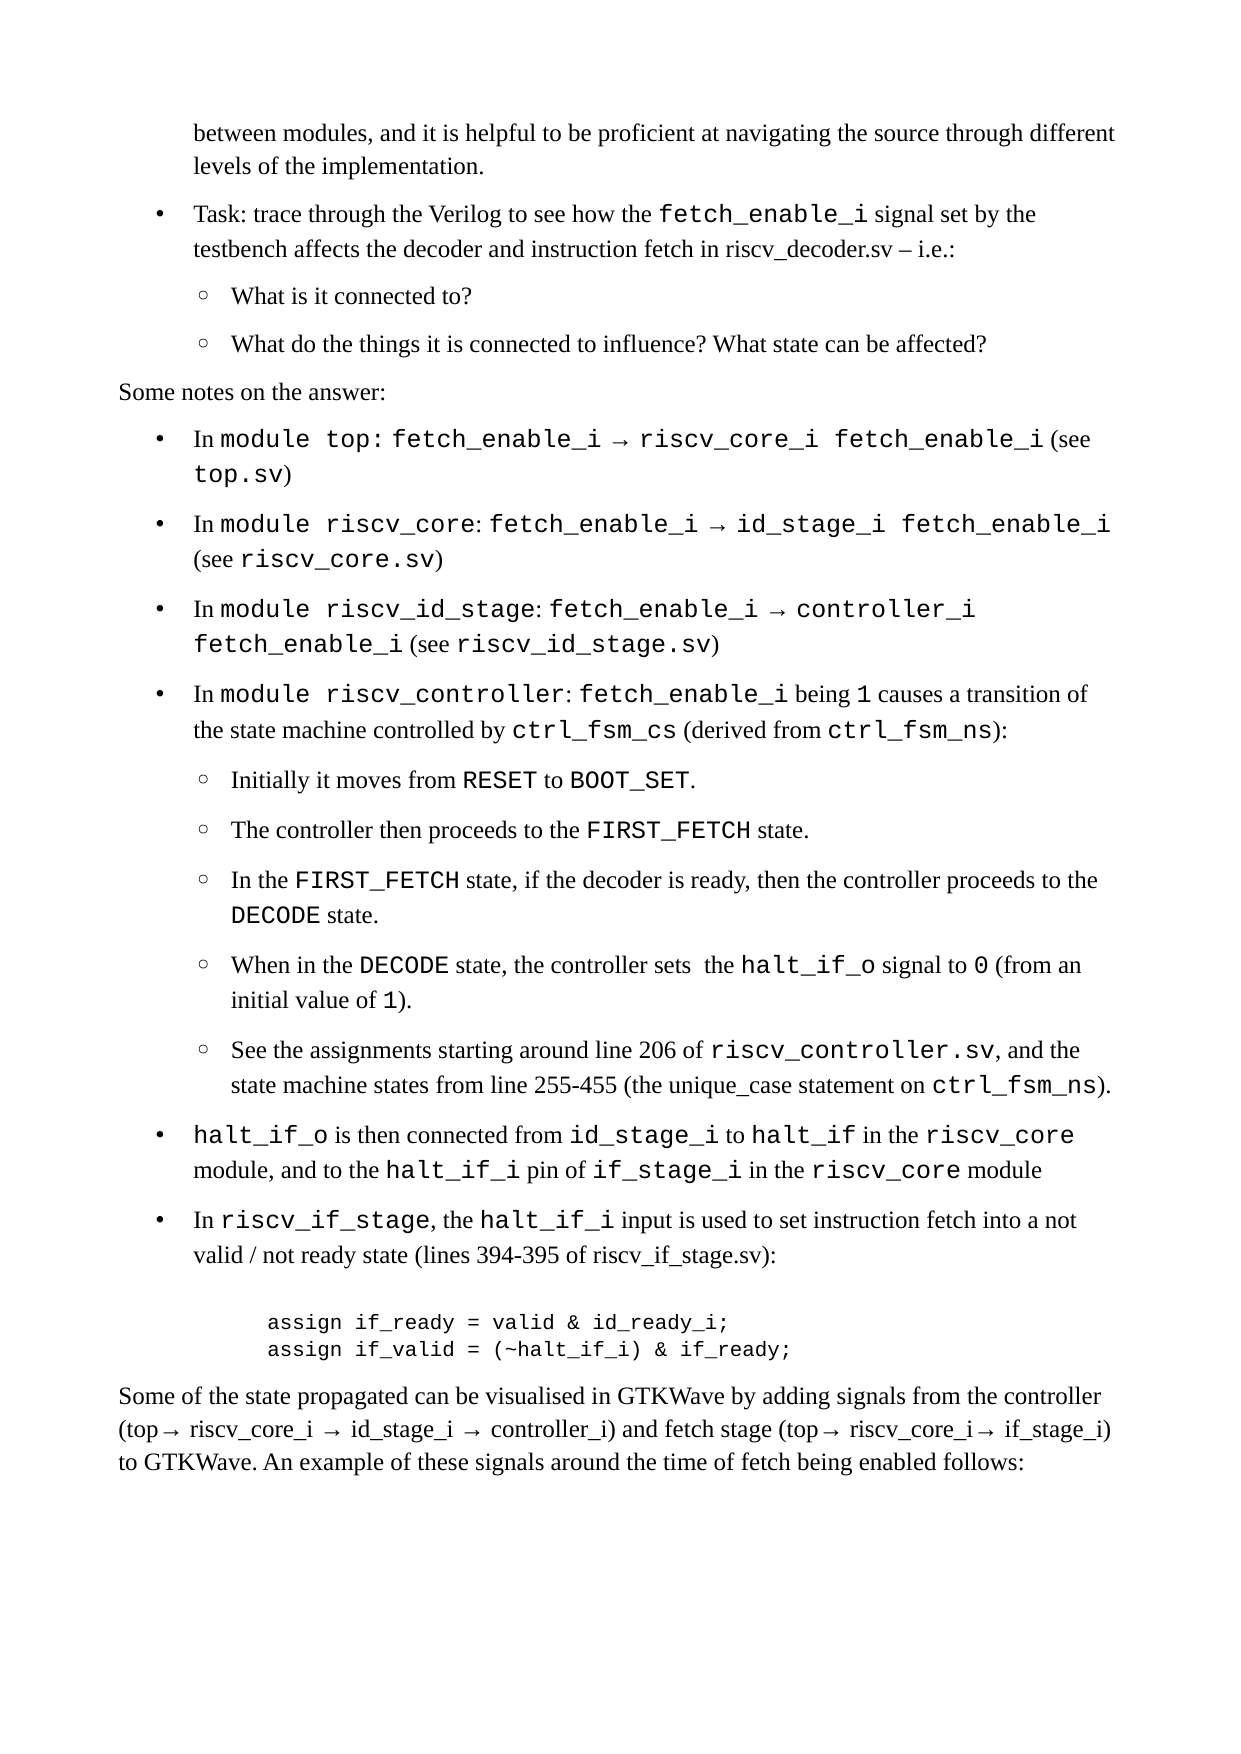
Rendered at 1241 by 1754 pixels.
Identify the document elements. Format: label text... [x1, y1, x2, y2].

list The controller then proceeds to the FIRST_FETCH state. [193, 815, 1122, 846]
list In module riscv_controller: fetch_enable_i being 1 causes a transition of the state machine controlled by ctrl_fsm_cs (derived from ctrl_fsm_ns): [156, 679, 1122, 746]
text Some notes on the answer: [118, 377, 1122, 405]
list In the FIRST_FETCH state, if the decoder is ready, then the controller proceeds to the DECODE state. [193, 865, 1122, 931]
list Initially it moves from RESET to BOOT_SET. [193, 765, 1122, 796]
list What is it connected to? [193, 281, 1122, 310]
list In module top: fetch_enable_i → riscv_core_i fetch_enable_i (see top.sv) [156, 424, 1122, 490]
list See the assignments starting around line 206 of riscv_controller.sv, and the state machine states from line 255-455 (the unique_case statement on ctrl_fsm_ns). [193, 1035, 1122, 1101]
list When in the DECODE state, the controller sets the halt_if_o signal to 0 (from an initial value of 1). [193, 950, 1122, 1016]
text Some of the state propagated can be visualised in GTKWave by adding signals from the controller (top→ riscv_core_i → id_stage_i → controller_i) and fetch stage (top→ riscv_core_i→ if_stage_i) to GTKWave. An example of these signals around the time of fetch being enabled follows: [118, 1381, 1122, 1476]
list Task: trace through the Verilog to see how the fetch_enable_i signal set by the testbench affects the decoder and instruction fetch in riscv_decoder.sv – i.e.: [156, 199, 1122, 263]
list In module riscv_core: fetch_enable_i → id_stage_i fetch_enable_i (see riscv_core.sv) [156, 509, 1122, 575]
list In riscv_if_stage, the halt_if_i input is used to set instruction fetch into a not valid / not ready state (lines 394-395 of riscv_if_stage.sv): assign if_ready = valid & id_ready_i; assign if_valid = (~halt_if_i) & if_ready; [156, 1205, 1122, 1363]
list halt_if_o is then connected from id_stage_i to halt_if in the riscv_core module, and to the halt_if_i pin of if_stage_i in the riscv_core module [156, 1120, 1122, 1186]
list In module riscv_id_stage: fetch_enable_i → controller_i fetch_enable_i (see riscv_id_stage.sv) [156, 594, 1122, 660]
list What do the things it is connected to influence? What state can be affected? [193, 329, 1122, 358]
list between modules, and it is helpful to be proficient at navigating the source through different levels of the implementation. [156, 118, 1122, 180]
